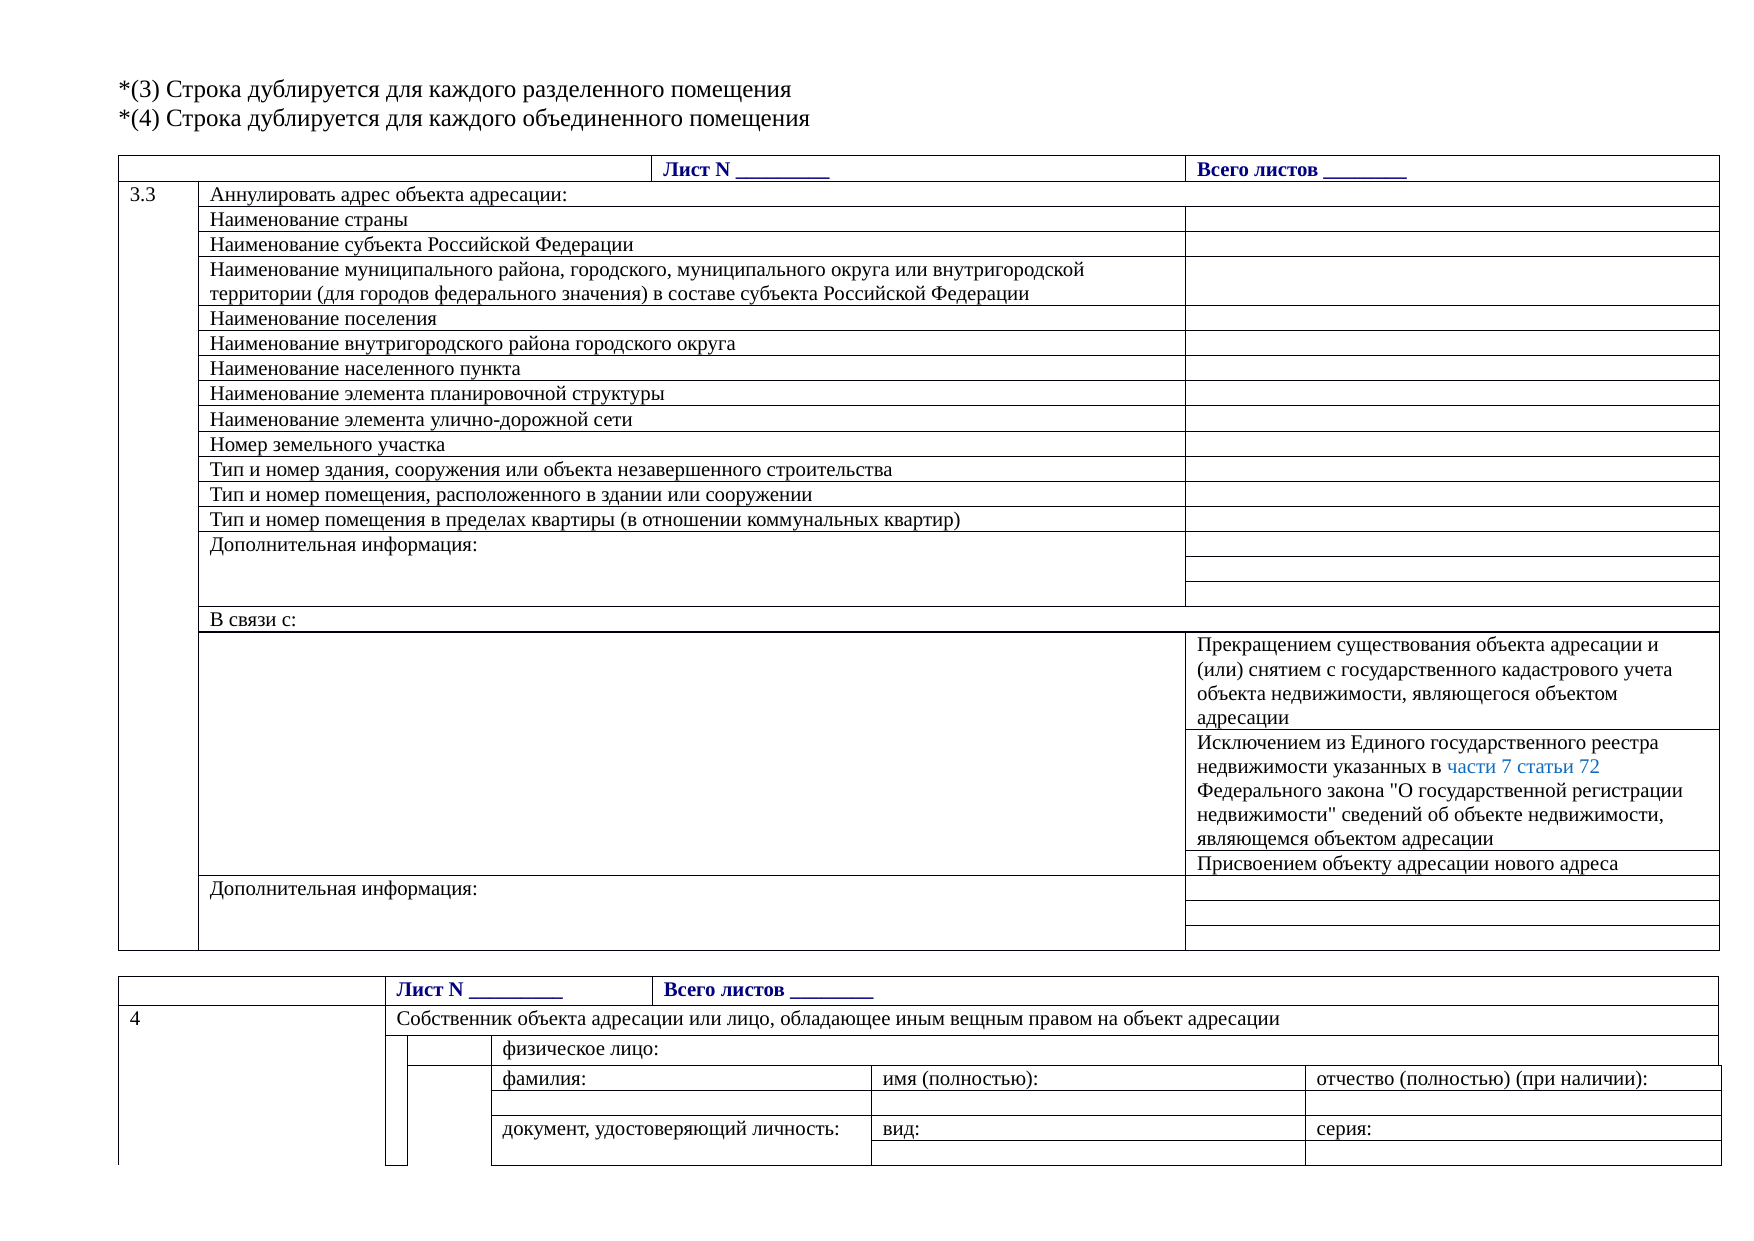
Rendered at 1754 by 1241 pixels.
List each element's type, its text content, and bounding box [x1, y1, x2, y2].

table_cell 4 [119, 1006, 385, 1165]
table_cell [1186, 532, 1719, 556]
table_cell [872, 1091, 1305, 1115]
table_cell [1186, 356, 1719, 380]
table_cell имя (полностью): [872, 1066, 1305, 1090]
table_cell [1186, 901, 1719, 925]
table_cell [1186, 582, 1719, 606]
table_cell [1186, 232, 1719, 256]
table_cell фамилия: [492, 1066, 871, 1090]
table_cell [1186, 381, 1719, 405]
table_cell [1186, 507, 1719, 531]
table_cell [199, 633, 1185, 875]
table_cell [872, 1141, 1305, 1165]
table_cell серия: [1306, 1116, 1721, 1140]
table_cell [1186, 207, 1719, 231]
table_cell Наименование элемента планировочной структуры [199, 381, 1185, 405]
table_cell Присвоением объекту адресации нового адреса [1186, 851, 1719, 875]
table_cell Собственник объекта адресации или лицо, обладающее иным вещным правом на объект адресации [386, 1006, 1718, 1035]
table_cell 3.3 [119, 182, 198, 950]
table_cell Тип и номер помещения, расположенного в здании или сооружении [199, 482, 1185, 506]
table_cell Дополнительная информация: [199, 876, 1185, 950]
table_cell [492, 1091, 871, 1115]
text *(3) Строка дублируется для каждого разделенного помещения [118, 74, 1695, 103]
table_cell вид: [872, 1116, 1305, 1140]
table_header [119, 156, 651, 181]
table_cell [1306, 1141, 1721, 1165]
table_cell [408, 1036, 491, 1065]
table_cell [408, 1066, 491, 1165]
table_cell Наименование внутригородского района городского округа [199, 331, 1185, 355]
table_header Всего листов ________ [1186, 156, 1719, 181]
table_cell Тип и номер помещения в пределах квартиры (в отношении коммунальных квартир) [199, 507, 1185, 531]
table_cell Тип и номер здания, сооружения или объекта незавершенного строительства [199, 457, 1185, 481]
table_cell Наименование элемента улично-дорожной сети [199, 406, 1185, 431]
table_cell документ, удостоверяющий личность: [492, 1116, 871, 1165]
table_cell [1186, 876, 1719, 900]
table_cell [386, 1036, 407, 1165]
text *(4) Строка дублируется для каждого объединенного помещения [118, 103, 1695, 131]
table_cell физическое лицо: [492, 1036, 1718, 1065]
table_cell Наименование страны [199, 207, 1185, 231]
table_cell [1186, 482, 1719, 506]
table_cell Аннулировать адрес объекта адресации: [199, 182, 1719, 206]
table_cell Дополнительная информация: [199, 532, 1185, 606]
table_cell [1306, 1091, 1721, 1115]
table_cell В связи с: [199, 607, 1719, 631]
table_cell Наименование населенного пункта [199, 356, 1185, 380]
table_header [119, 977, 385, 1005]
table_cell [1186, 432, 1719, 456]
table_cell Номер земельного участка [199, 432, 1185, 456]
table_cell отчество (полностью) (при наличии): [1306, 1066, 1721, 1090]
table_cell Наименование субъекта Российской Федерации [199, 232, 1185, 256]
table_cell [1186, 257, 1719, 305]
table_cell [1186, 331, 1719, 355]
table_cell Наименование поселения [199, 306, 1185, 330]
table_cell Наименование муниципального района, городского, муниципального округа или внутригородской территории (для городов федерального значения) в составе субъекта Российской Федерации [199, 257, 1185, 305]
table_cell Исключением из Единого государственного реестра недвижимости указанных в части 7 статьи 72 Федерального закона "О государственной регистрации недвижимости" сведений об объекте недвижимости, являющемся объектом адресации [1186, 730, 1719, 850]
table_cell Прекращением существования объекта адресации и (или) снятием с государственного кадастрового учета объекта недвижимости, являющегося объектом адресации [1186, 633, 1719, 729]
table_header Лист N _________ [652, 156, 1185, 181]
table_cell [1186, 557, 1719, 581]
table_cell [1186, 457, 1719, 481]
table_header Всего листов ________ [653, 977, 1718, 1005]
table_cell [1186, 306, 1719, 330]
table_header Лист N _________ [386, 977, 652, 1005]
table_cell [1186, 406, 1719, 431]
table_cell [1186, 926, 1719, 950]
